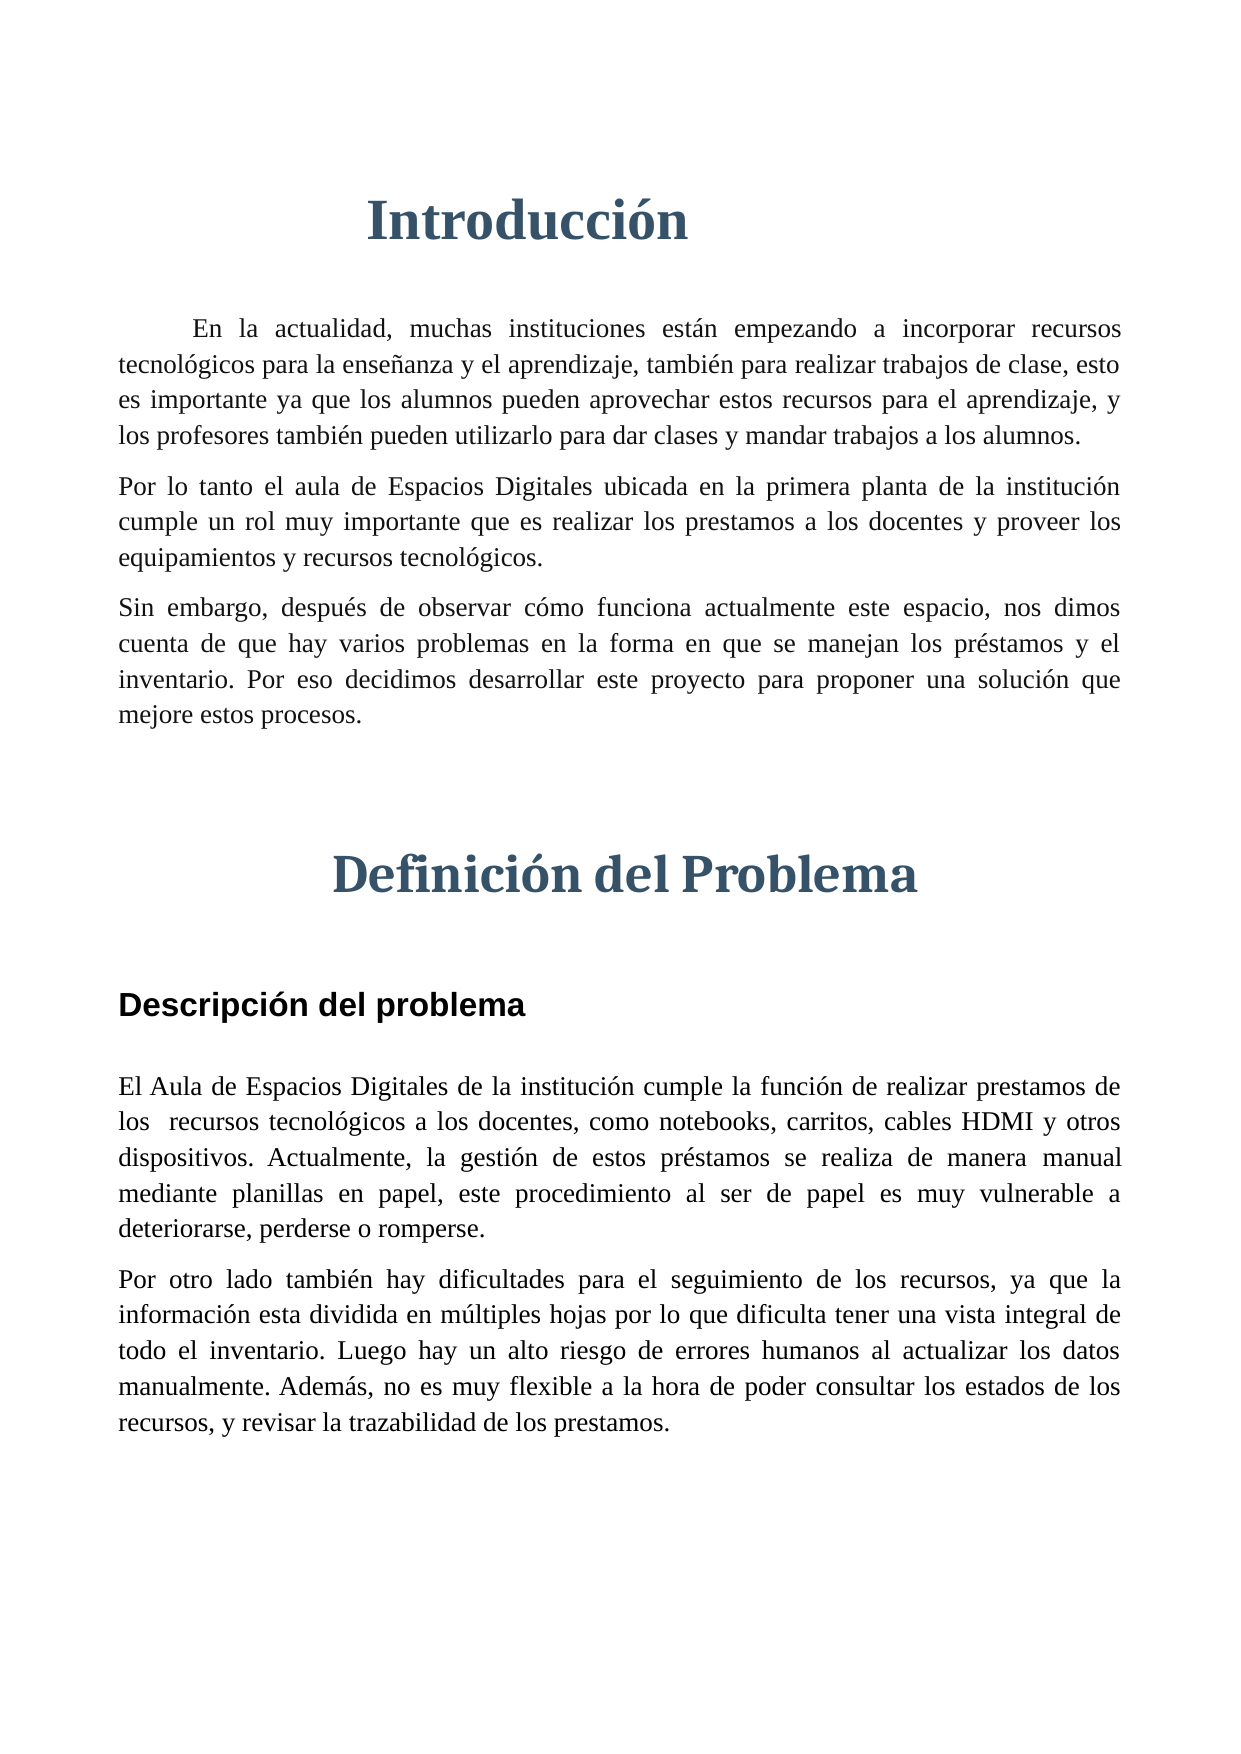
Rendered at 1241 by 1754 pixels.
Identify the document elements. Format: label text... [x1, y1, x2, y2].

text Por otro lado también hay dificultades para el seguimiento de los recursos, ya que la información esta dividida en múltiples hojas por lo que dificulta tener una vista integral de todo el inventario. Luego hay un alto riesgo de errores humanos al actualizar los datos manualmente. Además, no es muy flexible a la hora de poder consultar los estados de los recursos, y revisar la trazabilidad de los prestamos. [118, 1263, 1122, 1437]
subtitle Introducción [118, 185, 1122, 252]
text En la actualidad, muchas instituciones están empezando a incorporar recursos tecnológicos para la enseñanza y el aprendizaje, también para realizar trabajos de clase, esto es importante ya que los alumnos pueden aprovechar estos recursos para el aprendizaje, y los profesores también pueden utilizarlo para dar clases y mandar trabajos a los alumnos. [118, 312, 1122, 451]
subtitle Descripción del problema [118, 985, 1122, 1023]
subtitle Definición del Problema [118, 844, 1122, 906]
text Sin embargo, después de observar cómo funciona actualmente este espacio, nos dimos cuenta de que hay varios problemas en la forma en que se manejan los préstamos y el inventario. Por eso decidimos desarrollar este proyecto para proponer una solución que mejore estos procesos. [118, 591, 1122, 730]
text Por lo tanto el aula de Espacios Digitales ubicada en la primera planta de la institución cumple un rol muy importante que es realizar los prestamos a los docentes y proveer los equipamientos y recursos tecnológicos. [118, 470, 1122, 572]
text El Aula de Espacios Digitales de la institución cumple la función de realizar prestamos de los recursos tecnológicos a los docentes, como notebooks, carritos, cables HDMI y otros dispositivos. Actualmente, la gestión de estos préstamos se realiza de manera manual mediante planillas en papel, este procedimiento al ser de papel es muy vulnerable a deteriorarse, perderse o romperse. [118, 1069, 1122, 1244]
